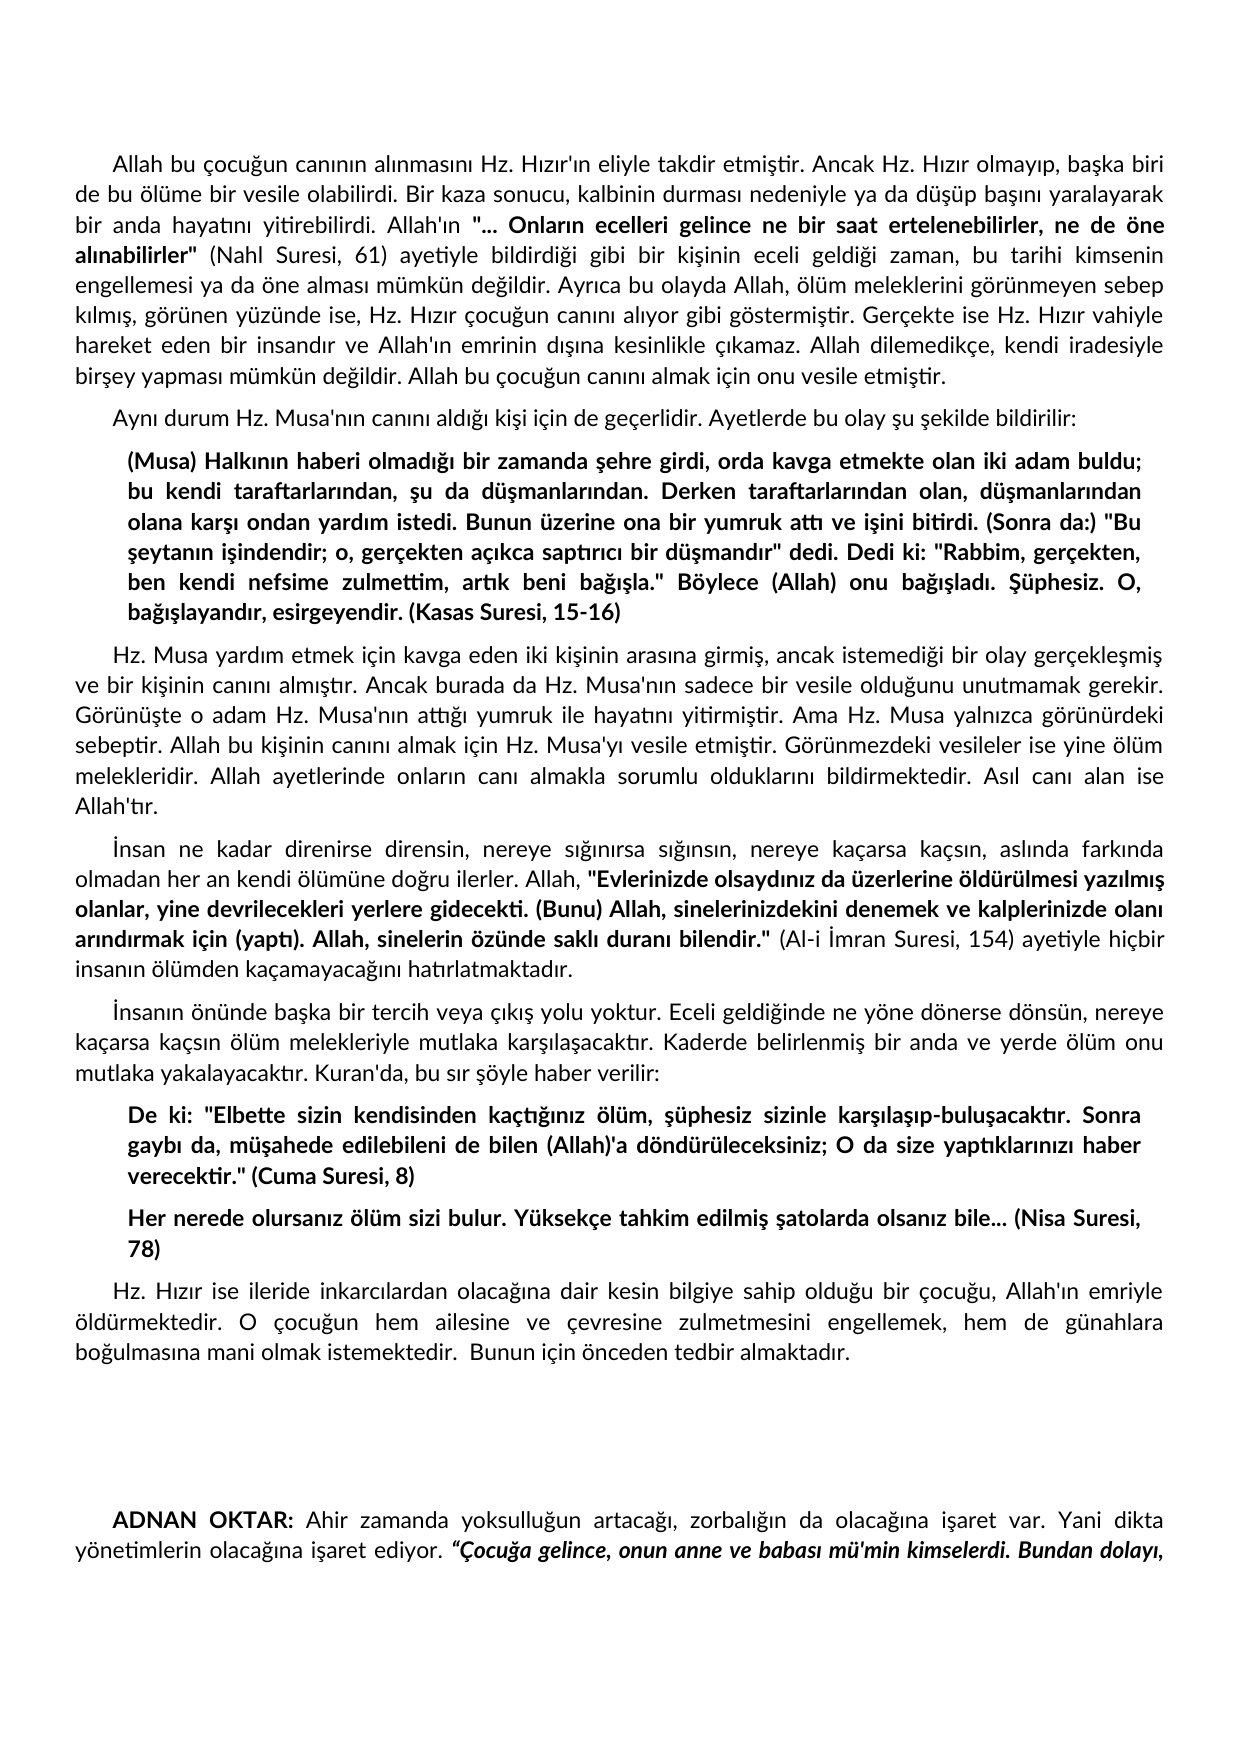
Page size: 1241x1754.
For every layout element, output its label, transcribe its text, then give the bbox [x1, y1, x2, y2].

text (Musa) Halkının haberi olmadığı bir zamanda şehre girdi, orda kavga etmekte olan iki adam buldu; bu kendi taraftarlarından, şu da düşmanlarından. Derken taraftarlarından olan, düşmanlarından olana karşı ondan yardım istedi. Bunun üzerine ona bir yumruk attı ve işini bitirdi. (Sonra da:) "Bu şeytanın işindendir; o, gerçekten açıkca saptırıcı bir düşmandır" dedi. Dedi ki: "Rabbim, gerçekten, ben kendi nefsime zulmettim, artık beni bağışla." Böylece (Allah) onu bağışladı. Şüphesiz. O, bağışlayandır, esirgeyendir. (Kasas Suresi, 15-16) [127, 447, 1143, 625]
text Hz. Hızır ise ileride inkarcılardan olacağına dair kesin bilgiye sahip olduğu bir çocuğu, Allah'ın emriyle öldürmektedir. O çocuğun hem ailesine ve çevresine zulmetmesini engellemek, hem de günahlara boğulmasına mani olmak istemektedir. Bunun için önceden tedbir almaktadır. [75, 1277, 1165, 1365]
text Her nerede olursanız ölüm sizi bulur. Yüksekçe tahkim edilmiş şatolarda olsanız bile... (Nisa Suresi, 78) [127, 1204, 1143, 1262]
text ADNAN OKTAR: Ahir zamanda yoksulluğun artacağı, zorbalığın da olacağına işaret var. Yani dikta yönetimlerin olacağına işaret ediyor. “Çocuğa gelince, onun anne ve babası mü'min kimselerdi. Bundan dolayı, [75, 1506, 1165, 1563]
text Allah bu çocuğun canının alınmasını Hz. Hızır'ın eliyle takdir etmiştir. Ancak Hz. Hızır olmayıp, başka biri de bu ölüme bir vesile olabilirdi. Bir kaza sonucu, kalbinin durması nedeniyle ya da düşüp başını yaralayarak bir anda hayatını yitirebilirdi. Allah'ın "... Onların ecelleri gelince ne bir saat ertelenebilirler, ne de öne alınabilirler" (Nahl Suresi, 61) ayetiyle bildirdiği gibi bir kişinin eceli geldiği zaman, bu tarihi kimsenin engellemesi ya da öne alması mümkün değildir. Ayrıca bu olayda Allah, ölüm meleklerini görünmeyen sebep kılmış, görünen yüzünde ise, Hz. Hızır çocuğun canını alıyor gibi göstermiştir. Gerçekte ise Hz. Hızır vahiyle hareket eden bir insandır ve Allah'ın emrinin dışına kesinlikle çıkamaz. Allah dilemedikçe, kendi iradesiyle birşey yapması mümkün değildir. Allah bu çocuğun canını almak için onu vesile etmiştir. [75, 150, 1165, 389]
text De ki: "Elbette sizin kendisinden kaçtığınız ölüm, şüphesiz sizinle karşılaşıp-buluşacaktır. Sonra gaybı da, müşahede edilebileni de bilen (Allah)'a döndürüleceksiniz; O da size yaptıklarınızı haber verecektir." (Cuma Suresi, 8) [127, 1101, 1143, 1189]
text İnsanın önünde başka bir tercih veya çıkış yolu yoktur. Eceli geldiğinde ne yöne dönerse dönsün, nereye kaçarsa kaçsın ölüm melekleriyle mutlaka karşılaşacaktır. Kaderde belirlenmiş bir anda ve yerde ölüm onu mutlaka yakalayacaktır. Kuran'da, bu sır şöyle haber verilir: [75, 998, 1165, 1086]
text Hz. Musa yardım etmek için kavga eden iki kişinin arasına girmiş, ancak istemediği bir olay gerçekleşmiş ve bir kişinin canını almıştır. Ancak burada da Hz. Musa'nın sadece bir vesile olduğunu unutmamak gerekir. Görünüşte o adam Hz. Musa'nın attığı yumruk ile hayatını yitirmiştir. Ama Hz. Musa yalnızca görünürdeki sebeptir. Allah bu kişinin canını almak için Hz. Musa'yı vesile etmiştir. Görünmezdeki vesileler ise yine ölüm melekleridir. Allah ayetlerinde onların canı almakla sorumlu olduklarını bildirmektedir. Asıl canı alan ise Allah'tır. [75, 641, 1165, 819]
text Aynı durum Hz. Musa'nın canını aldığı kişi için de geçerlidir. Ayetlerde bu olay şu şekilde bildirilir: [75, 404, 1165, 432]
text İnsan ne kadar direnirse dirensin, nereye sığınırsa sığınsın, nereye kaçarsa kaçsın, aslında farkında olmadan her an kendi ölümüne doğru ilerler. Allah, "Evlerinizde olsaydınız da üzerlerine öldürülmesi yazılmış olanlar, yine devrilecekleri yerlere gidecekti. (Bunu) Allah, sinelerinizdekini denemek ve kalplerinizde olanı arındırmak için (yaptı). Allah, sinelerin özünde saklı duranı bilendir." (Al-i İmran Suresi, 154) ayetiyle hiçbir insanın ölümden kaçamayacağını hatırlatmaktadır. [75, 834, 1165, 983]
